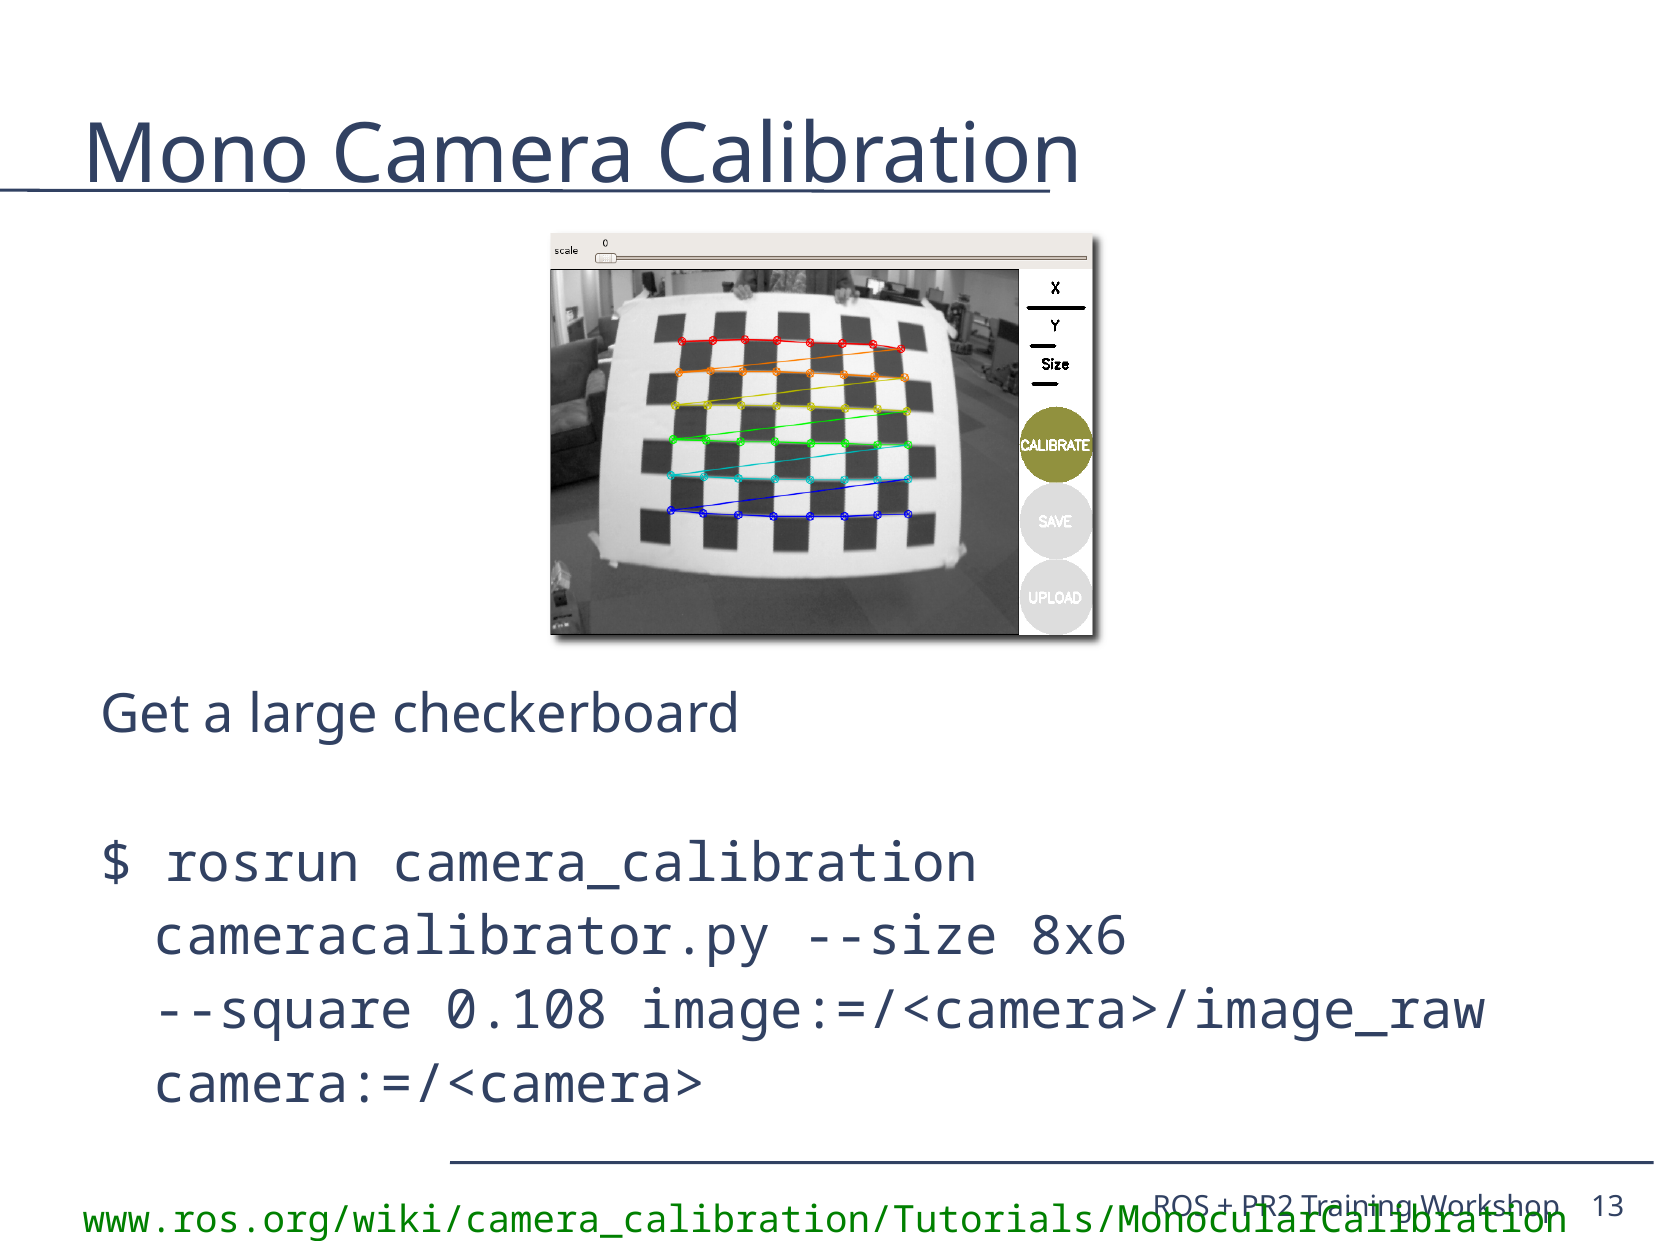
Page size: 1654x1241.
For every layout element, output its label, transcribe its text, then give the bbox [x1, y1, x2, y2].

list Get a large checkerboard $ rosrun camera_calibration cameracalibrator.py --size 8x6 --square 0.108 image:=/<camera>/image_raw camera:=/<camera> www.ros.org/wiki/camera_calibration/Tutorials/MonocularCalibration www.ros.org/wiki/camera_calibration [82, 675, 1613, 1163]
title Mono Camera Calibration [82, 82, 1571, 218]
picture [545, 227, 1109, 652]
